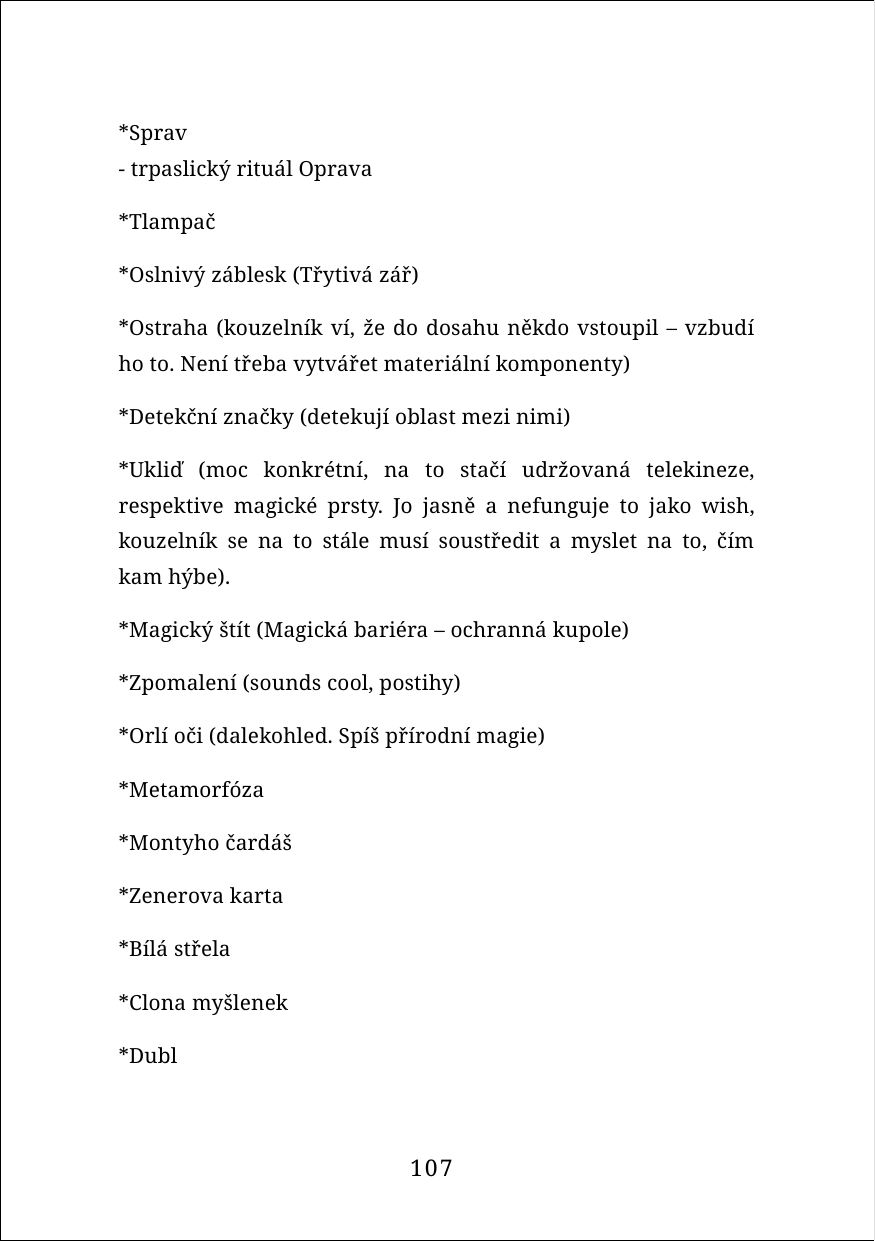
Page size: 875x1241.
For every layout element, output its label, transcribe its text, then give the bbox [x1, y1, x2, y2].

text *Metamorfóza [118, 775, 756, 803]
text *Clona myšlenek [118, 988, 756, 1016]
text *Oslnivý záblesk (Třytivá zář) [118, 260, 756, 289]
text *Zenerova karta [118, 881, 756, 910]
text *Detekční značky (detekují oblast mezi nimi) [118, 402, 756, 431]
text *Orlí oči (dalekohled. Spíš přírodní magie) [118, 722, 756, 750]
text *Dubl [118, 1041, 756, 1069]
text *Ukliď (moc konkrétní, na to stačí udržovaná telekineze, respektive magické prsty. Jo jasně a nefunguje to jako wish, kouzelník se na to stále musí soustředit a myslet na to, čím kam hýbe). [118, 455, 756, 590]
text *Bílá střela [118, 934, 756, 963]
text *Magický štít (Magická bariéra – ochranná kupole) [118, 615, 756, 644]
text *Zpomalení (sounds cool, postihy) [118, 668, 756, 697]
text *Ostraha (kouzelník ví, že do dosahu někdo vstoupil – vzbudí ho to. Není třeba vytvářet materiální komponenty) [118, 313, 756, 377]
text *Sprav - trpaslický rituál Oprava [118, 118, 756, 182]
text *Montyho čardáš [118, 828, 756, 857]
text *Tlampač [118, 207, 756, 235]
